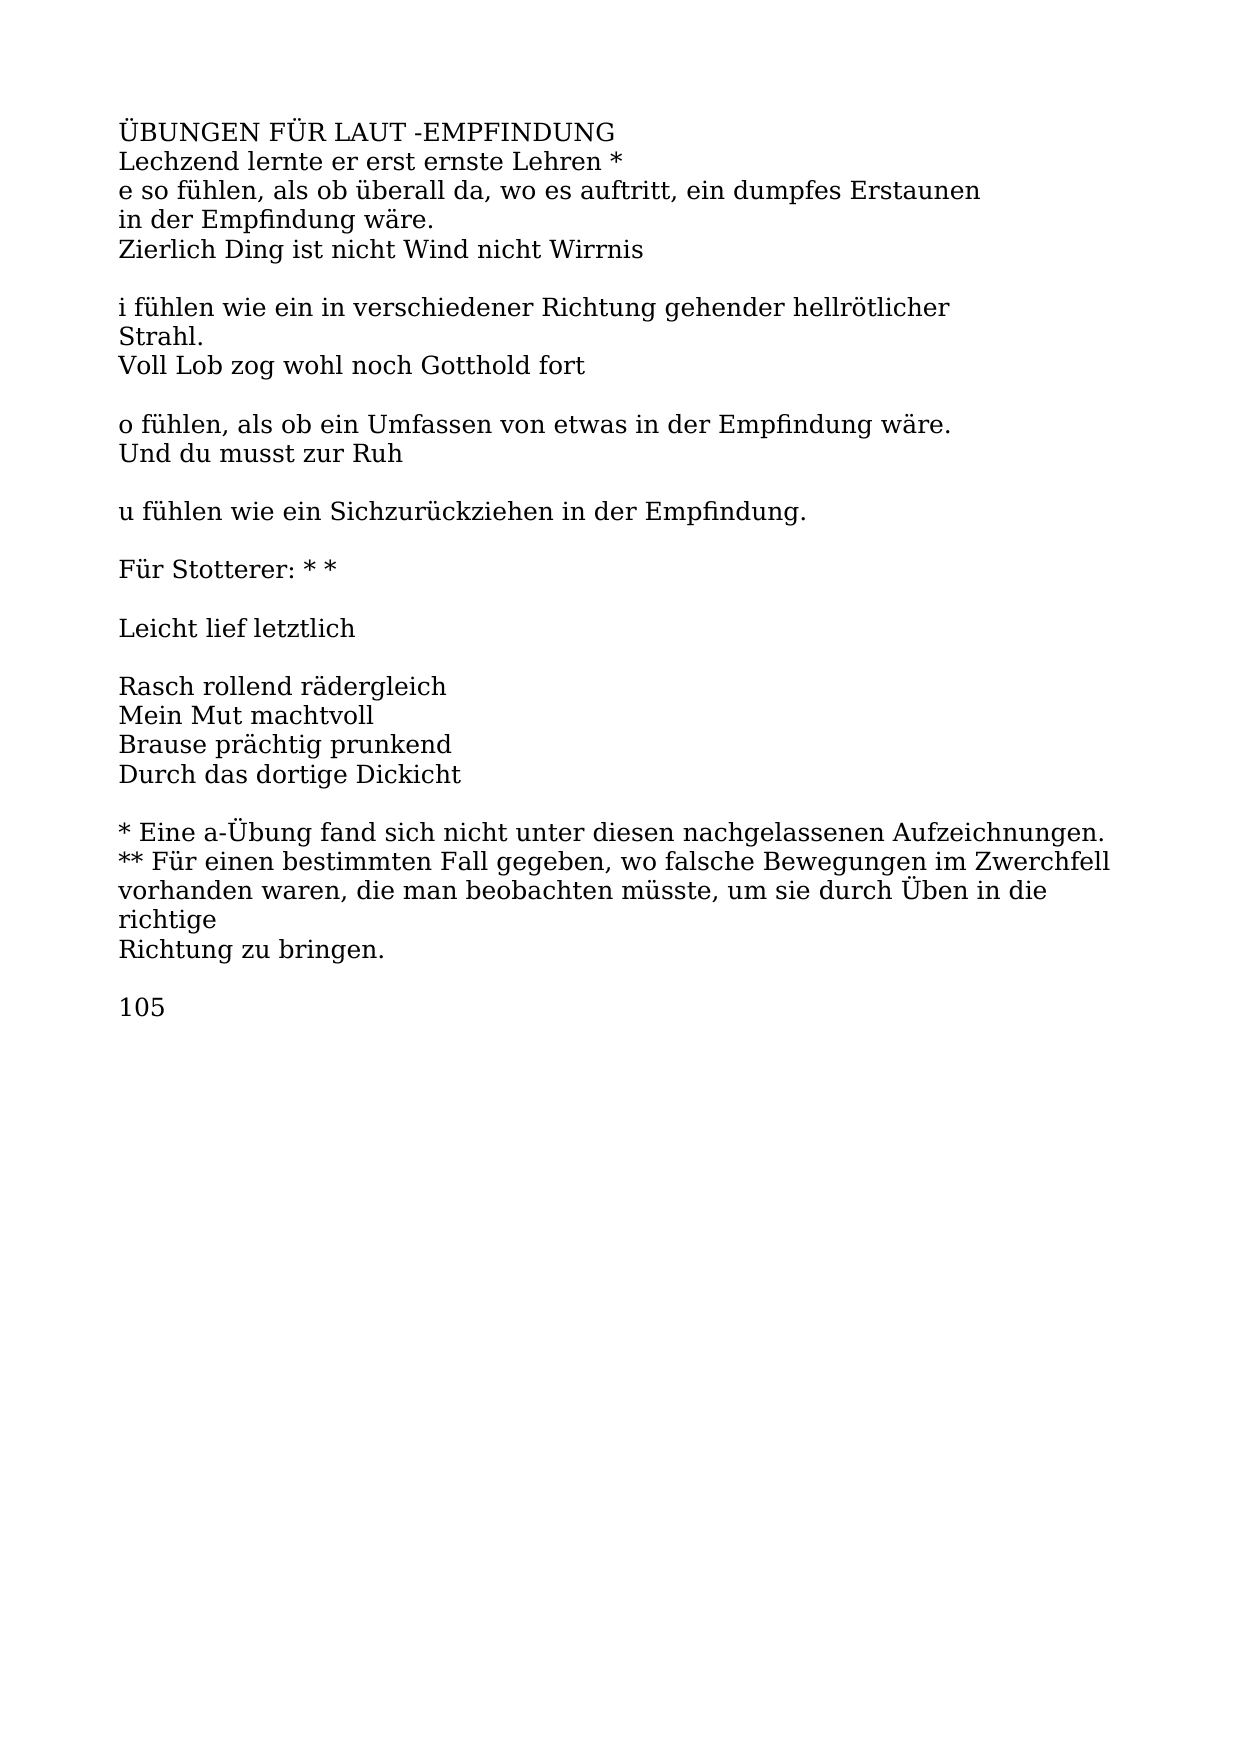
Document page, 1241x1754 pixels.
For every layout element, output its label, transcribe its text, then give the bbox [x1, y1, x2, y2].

text Lechzend lernte er erst ernste Lehren * [118, 147, 1122, 176]
text Rasch rollend rädergleich [118, 672, 1122, 701]
text Für Stotterer: * * [118, 556, 1122, 585]
text Voll Lob zog wohl noch Gotthold fort [118, 351, 1122, 381]
text Und du musst zur Ruh [118, 439, 1122, 468]
text Durch das dortige Dickicht [118, 760, 1122, 789]
text in der Empfindung wäre. [118, 206, 1122, 235]
text i fühlen wie ein in verschiedener Richtung gehender hellrötlicher [118, 293, 1122, 322]
text ** Für einen bestimmten Fall gegeben, wo falsche Bewegungen im Zwerchfell vorhanden waren, die man beobachten müsste, um sie durch Üben in die richtige [118, 847, 1122, 935]
text u fühlen wie ein Sichzurückziehen in der Empfindung. [118, 497, 1122, 526]
text Brause prächtig prunkend [118, 731, 1122, 760]
text ÜBUNGEN FÜR LAUT -EMPFINDUNG [118, 118, 1122, 147]
text Strahl. [118, 322, 1122, 351]
text * Eine a-Übung fand sich nicht unter diesen nachgelassenen Aufzeichnungen. [118, 818, 1122, 847]
text Leicht lief letztlich [118, 614, 1122, 643]
text o fühlen, als ob ein Umfassen von etwas in der Empfindung wäre. [118, 410, 1122, 439]
text Mein Mut machtvoll [118, 701, 1122, 731]
text Zierlich Ding ist nicht Wind nicht Wirrnis [118, 235, 1122, 264]
text Richtung zu bringen. [118, 935, 1122, 964]
text 105 [118, 993, 1122, 1022]
text e so fühlen, als ob überall da, wo es auftritt, ein dumpfes Erstaunen [118, 176, 1122, 206]
